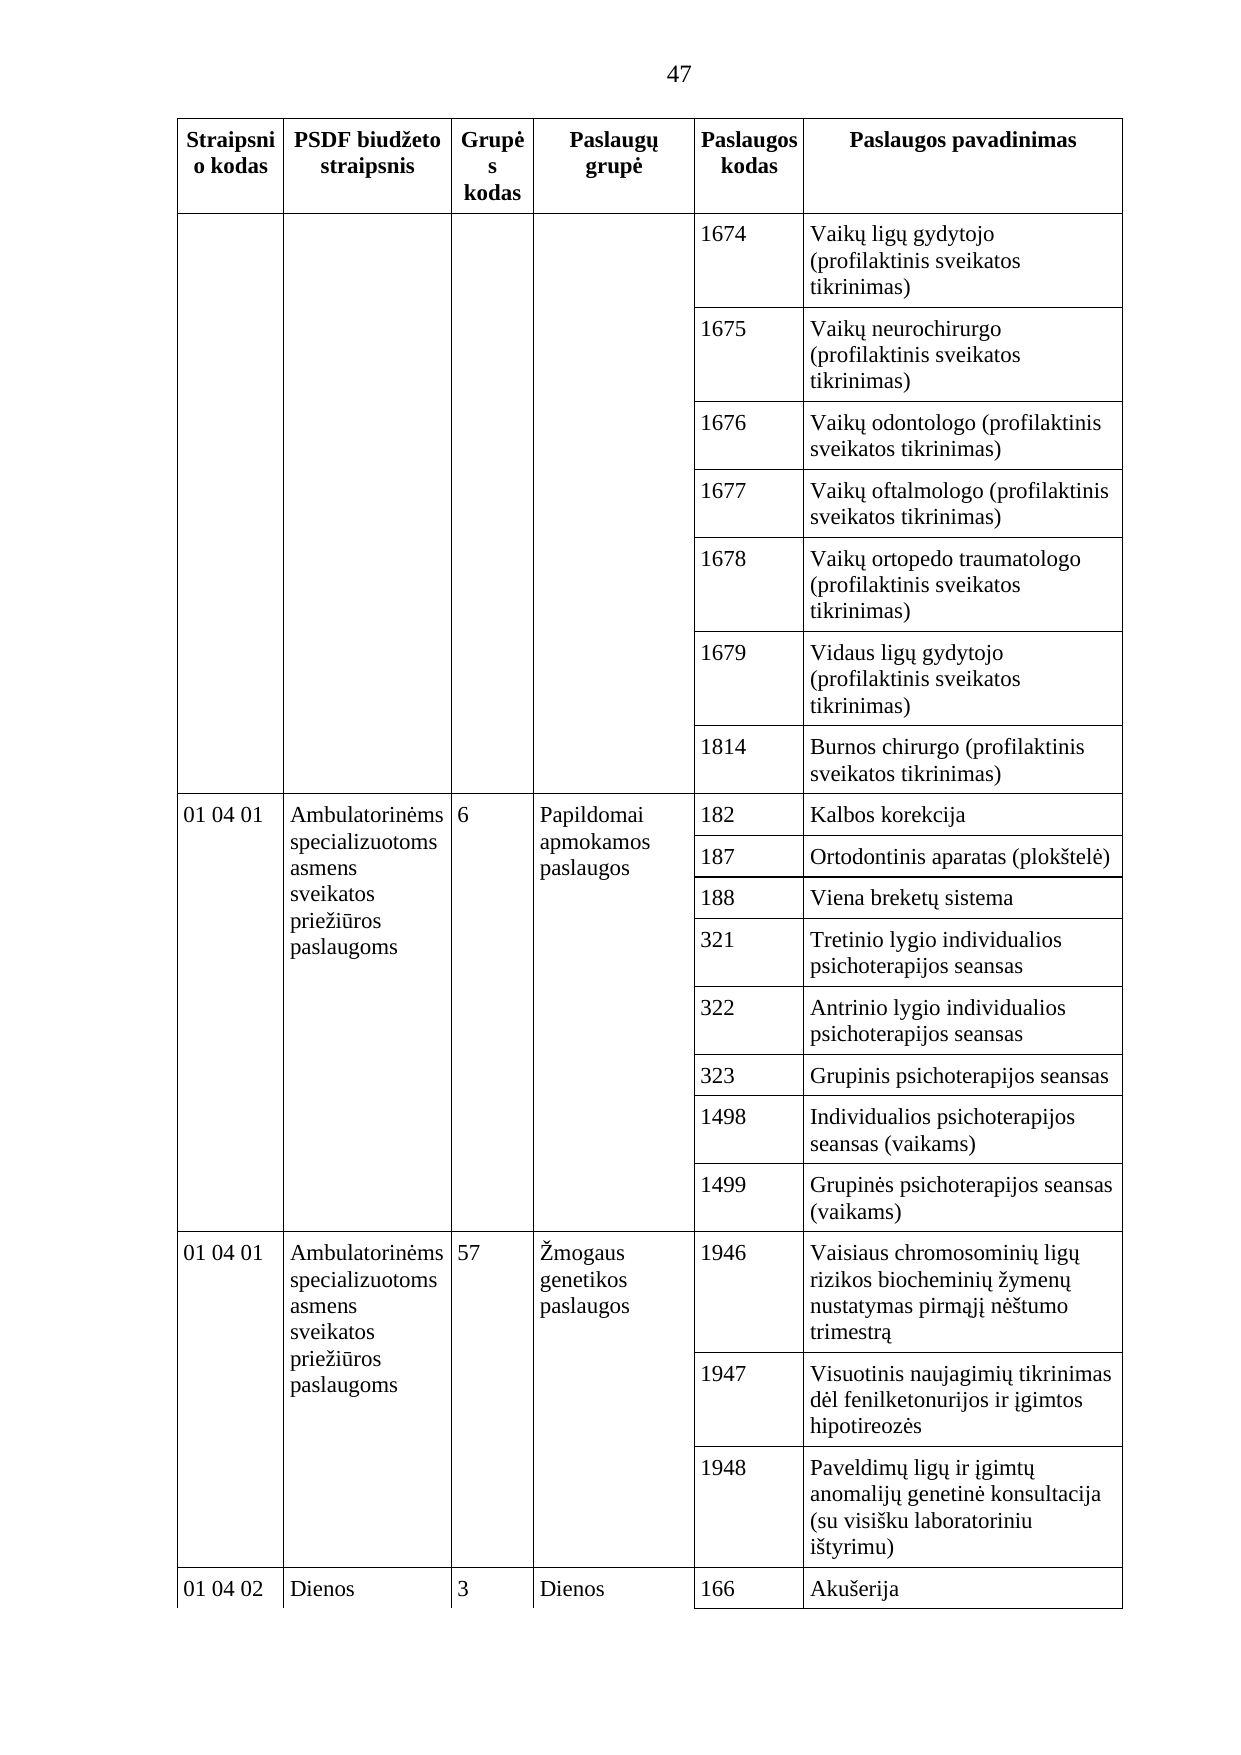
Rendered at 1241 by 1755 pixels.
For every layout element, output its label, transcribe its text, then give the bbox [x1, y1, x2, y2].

table_cell [452, 469, 533, 537]
table_cell 1674 [695, 214, 803, 307]
table_cell [178, 725, 283, 793]
table_cell 182 [695, 794, 803, 835]
table_cell [452, 401, 533, 469]
table_cell [178, 214, 283, 307]
table_header Paslaugos pavadinimas [804, 119, 1122, 212]
table_cell [534, 307, 694, 401]
table_cell [284, 537, 451, 631]
table_cell [284, 631, 451, 725]
table_cell [534, 1095, 694, 1163]
table_cell 1946 [695, 1232, 803, 1352]
table_cell [534, 631, 694, 725]
table_cell [534, 214, 694, 307]
table_cell [284, 986, 451, 1054]
table_cell [178, 1352, 283, 1446]
table_cell [452, 1446, 533, 1567]
table_cell Papildomai apmokamos paslaugos [534, 794, 694, 986]
table_cell [178, 1054, 283, 1095]
table_cell 187 [695, 836, 803, 876]
table_cell [452, 631, 533, 725]
table_cell Ambulatorinėms specializuotoms asmens sveikatos priežiūros paslaugoms [284, 794, 451, 986]
table_cell [534, 537, 694, 631]
table_cell 01 04 01 [178, 1232, 283, 1352]
table_header Paslaugos kodas [695, 119, 803, 212]
table_cell Grupinis psichoterapijos seansas [804, 1055, 1122, 1095]
table_cell Burnos chirurgo (profilaktinis sveikatos tikrinimas) [804, 726, 1122, 793]
table_cell [284, 1054, 451, 1095]
table_header Straipsnio kodas [178, 119, 283, 212]
table_cell 322 [695, 987, 803, 1054]
table_cell [452, 876, 533, 918]
table_cell [534, 1446, 694, 1567]
table_cell Vaikų ortopedo traumatologo (profilaktinis sveikatos tikrinimas) [804, 538, 1122, 631]
table_cell [178, 1163, 283, 1231]
table_cell Vidaus ligų gydytojo (profilaktinis sveikatos tikrinimas) [804, 632, 1122, 725]
table_cell [452, 986, 533, 1054]
table_cell [534, 1163, 694, 1231]
table_cell [452, 1163, 533, 1231]
table_cell 1676 [695, 402, 803, 469]
table_cell 1948 [695, 1447, 803, 1567]
table_cell 1814 [695, 726, 803, 793]
table_cell Ortodontinis aparatas (plokštelė) [804, 836, 1122, 876]
table_cell [452, 1054, 533, 1095]
table_header PSDF biudžeto straipsnis [284, 119, 451, 212]
table_cell Kalbos korekcija [804, 794, 1122, 835]
table_cell [178, 1095, 283, 1163]
table_cell Dienos [284, 1568, 451, 1608]
table_cell 1947 [695, 1353, 803, 1446]
table_cell 321 [695, 919, 803, 986]
table_cell 1499 [695, 1164, 803, 1231]
table_cell [534, 469, 694, 537]
table_cell [452, 1095, 533, 1163]
table_cell [178, 876, 283, 918]
table_cell [178, 918, 283, 986]
table_cell 01 04 02 [178, 1568, 283, 1608]
table_cell [284, 307, 451, 401]
table_cell Ambulatorinėms specializuotoms asmens sveikatos priežiūros paslaugoms [284, 1232, 451, 1446]
table_cell [452, 835, 533, 876]
table_cell 188 [695, 878, 803, 918]
table_cell [452, 307, 533, 401]
table_cell 1498 [695, 1096, 803, 1163]
table_cell 1675 [695, 308, 803, 401]
table_cell 6 [452, 794, 533, 835]
table_cell Individualios psichoterapijos seansas (vaikams) [804, 1096, 1122, 1163]
table_cell 1677 [695, 470, 803, 537]
table_cell [452, 725, 533, 793]
table_cell [178, 401, 283, 469]
table_cell Grupinės psichoterapijos seansas (vaikams) [804, 1164, 1122, 1231]
table_cell [534, 1054, 694, 1095]
table_cell Žmogaus genetikos paslaugos [534, 1232, 694, 1352]
table_cell [534, 401, 694, 469]
table_cell 57 [452, 1232, 533, 1352]
table_cell [178, 307, 283, 401]
table_cell Tretinio lygio individualios psichoterapijos seansas [804, 919, 1122, 986]
table_cell [534, 986, 694, 1054]
table_cell 3 [452, 1568, 533, 1608]
table_header Paslaugų grupė [534, 119, 694, 212]
table_cell [452, 918, 533, 986]
table_cell 166 [695, 1568, 803, 1608]
table_cell 1678 [695, 538, 803, 631]
table_cell [178, 1446, 283, 1567]
table_cell Viena breketų sistema [804, 878, 1122, 918]
table_cell [178, 537, 283, 631]
table_cell [178, 631, 283, 725]
table_cell [284, 1446, 451, 1567]
table_cell [178, 469, 283, 537]
table_cell [284, 1095, 451, 1163]
table_cell [178, 835, 283, 876]
table_cell 01 04 01 [178, 794, 283, 835]
table_cell [452, 1352, 533, 1446]
table_cell [284, 725, 451, 793]
table_cell [452, 537, 533, 631]
table_cell 323 [695, 1055, 803, 1095]
table_cell [178, 986, 283, 1054]
table_cell [284, 469, 451, 537]
table_cell Dienos [534, 1568, 694, 1608]
table_cell [284, 1163, 451, 1231]
table_cell Vaikų oftalmologo (profilaktinis sveikatos tikrinimas) [804, 470, 1122, 537]
table_cell [284, 401, 451, 469]
table_cell [452, 214, 533, 307]
table_cell Akušerija [804, 1568, 1122, 1608]
table_cell Vaikų neurochirurgo (profilaktinis sveikatos tikrinimas) [804, 308, 1122, 401]
table_cell Vaikų ligų gydytojo (profilaktinis sveikatos tikrinimas) [804, 214, 1122, 307]
table_cell [534, 725, 694, 793]
table_header Grupės kodas [452, 119, 533, 212]
table_cell Visuotinis naujagimių tikrinimas dėl fenilketonurijos ir įgimtos hipotireozės [804, 1353, 1122, 1446]
table_cell Vaisiaus chromosominių ligų rizikos biocheminių žymenų nustatymas pirmąjį nėštumo trimestrą [804, 1232, 1122, 1352]
table_cell Vaikų odontologo (profilaktinis sveikatos tikrinimas) [804, 402, 1122, 469]
table_cell [534, 1352, 694, 1446]
table_cell Paveldimų ligų ir įgimtų anomalijų genetinė konsultacija (su visišku laboratoriniu ištyrimu) [804, 1447, 1122, 1567]
table_cell Antrinio lygio individualios psichoterapijos seansas [804, 987, 1122, 1054]
table_cell [284, 214, 451, 307]
table_cell 1679 [695, 632, 803, 725]
